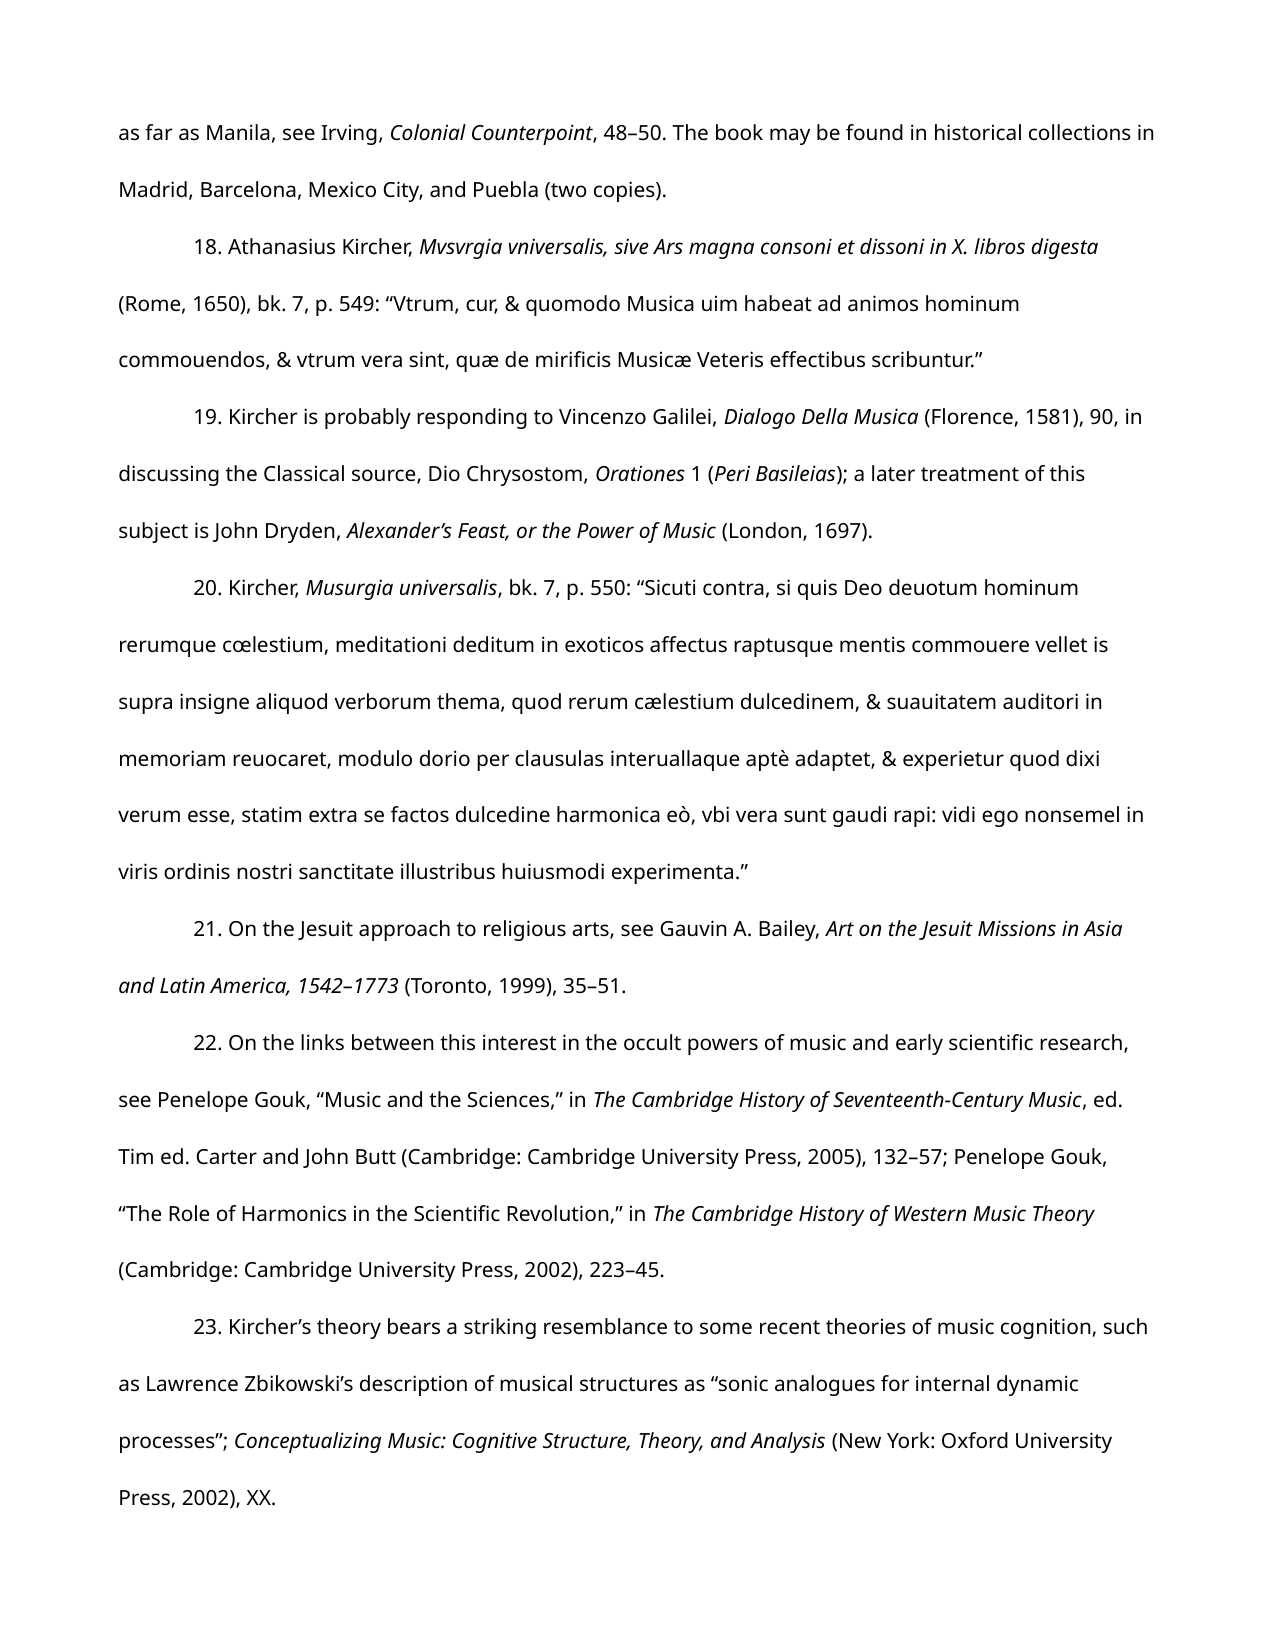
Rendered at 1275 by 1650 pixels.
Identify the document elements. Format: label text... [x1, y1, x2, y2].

text Athanasius Kircher, Mvsvrgia vniversalis, sive Ars magna consoni et dissoni in X. libros digesta (Rome, 1650), bk. 7, p. 549: “Vtrum, cur, & quomodo Musica uim habeat ad animos hominum commouendos, & vtrum vera sint, quæ de mirificis Musicæ Veteris effectibus scribuntur.” [118, 232, 1157, 374]
text On the links between this interest in the occult powers of music and early scientific research, see Penelope Gouk, “Music and the Sciences,” in The Cambridge History of Seventeenth-Century Music, ed. Tim ed. Carter and John Butt (Cambridge: Cambridge University Press, 2005), 132–57; Penelope Gouk, “The Role of Harmonics in the Scientific Revolution,” in The Cambridge History of Western Music Theory (Cambridge: Cambridge University Press, 2002), 223–45. [118, 1028, 1157, 1284]
text Kircher’s theory bears a striking resemblance to some recent theories of music cognition, such as Lawrence Zbikowski’s description of musical structures as “sonic analogues for internal dynamic processes”; Conceptualizing Music: Cognitive Structure, Theory, and Analysis (New York: Oxford University Press, 2002), XX. [118, 1312, 1157, 1512]
text as far as Manila, see Irving, Colonial Counterpoint, 48–50. The book may be found in historical collections in Madrid, Barcelona, Mexico City, and Puebla (two copies). [118, 118, 1157, 203]
text Kircher is probably responding to Vincenzo Galilei, Dialogo Della Musica (Florence, 1581), 90, in discussing the Classical source, Dio Chrysostom, Orationes 1 (Peri Basileias); a later treatment of this subject is John Dryden, Alexander’s Feast, or the Power of Music (London, 1697). [118, 402, 1157, 545]
text Kircher, Musurgia universalis, bk. 7, p. 550: “Sicuti contra, si quis Deo deuotum hominum rerumque cœlestium, meditationi deditum in exoticos affectus raptusque mentis commouere vellet is supra insigne aliquod verborum thema, quod rerum cælestium dulcedinem, & suauitatem auditori in memoriam reuocaret, modulo dorio per clausulas interuallaque aptè adaptet, & experietur quod dixi verum esse, statim extra se factos dulcedine harmonica eò, vbi vera sunt gaudi rapi: vidi ego nonsemel in viris ordinis nostri sanctitate illustribus huiusmodi experimenta.” [118, 573, 1157, 886]
text On the Jesuit approach to religious arts, see Gauvin A. Bailey, Art on the Jesuit Missions in Asia and Latin America, 1542–1773 (Toronto, 1999), 35–51. [118, 914, 1157, 1000]
